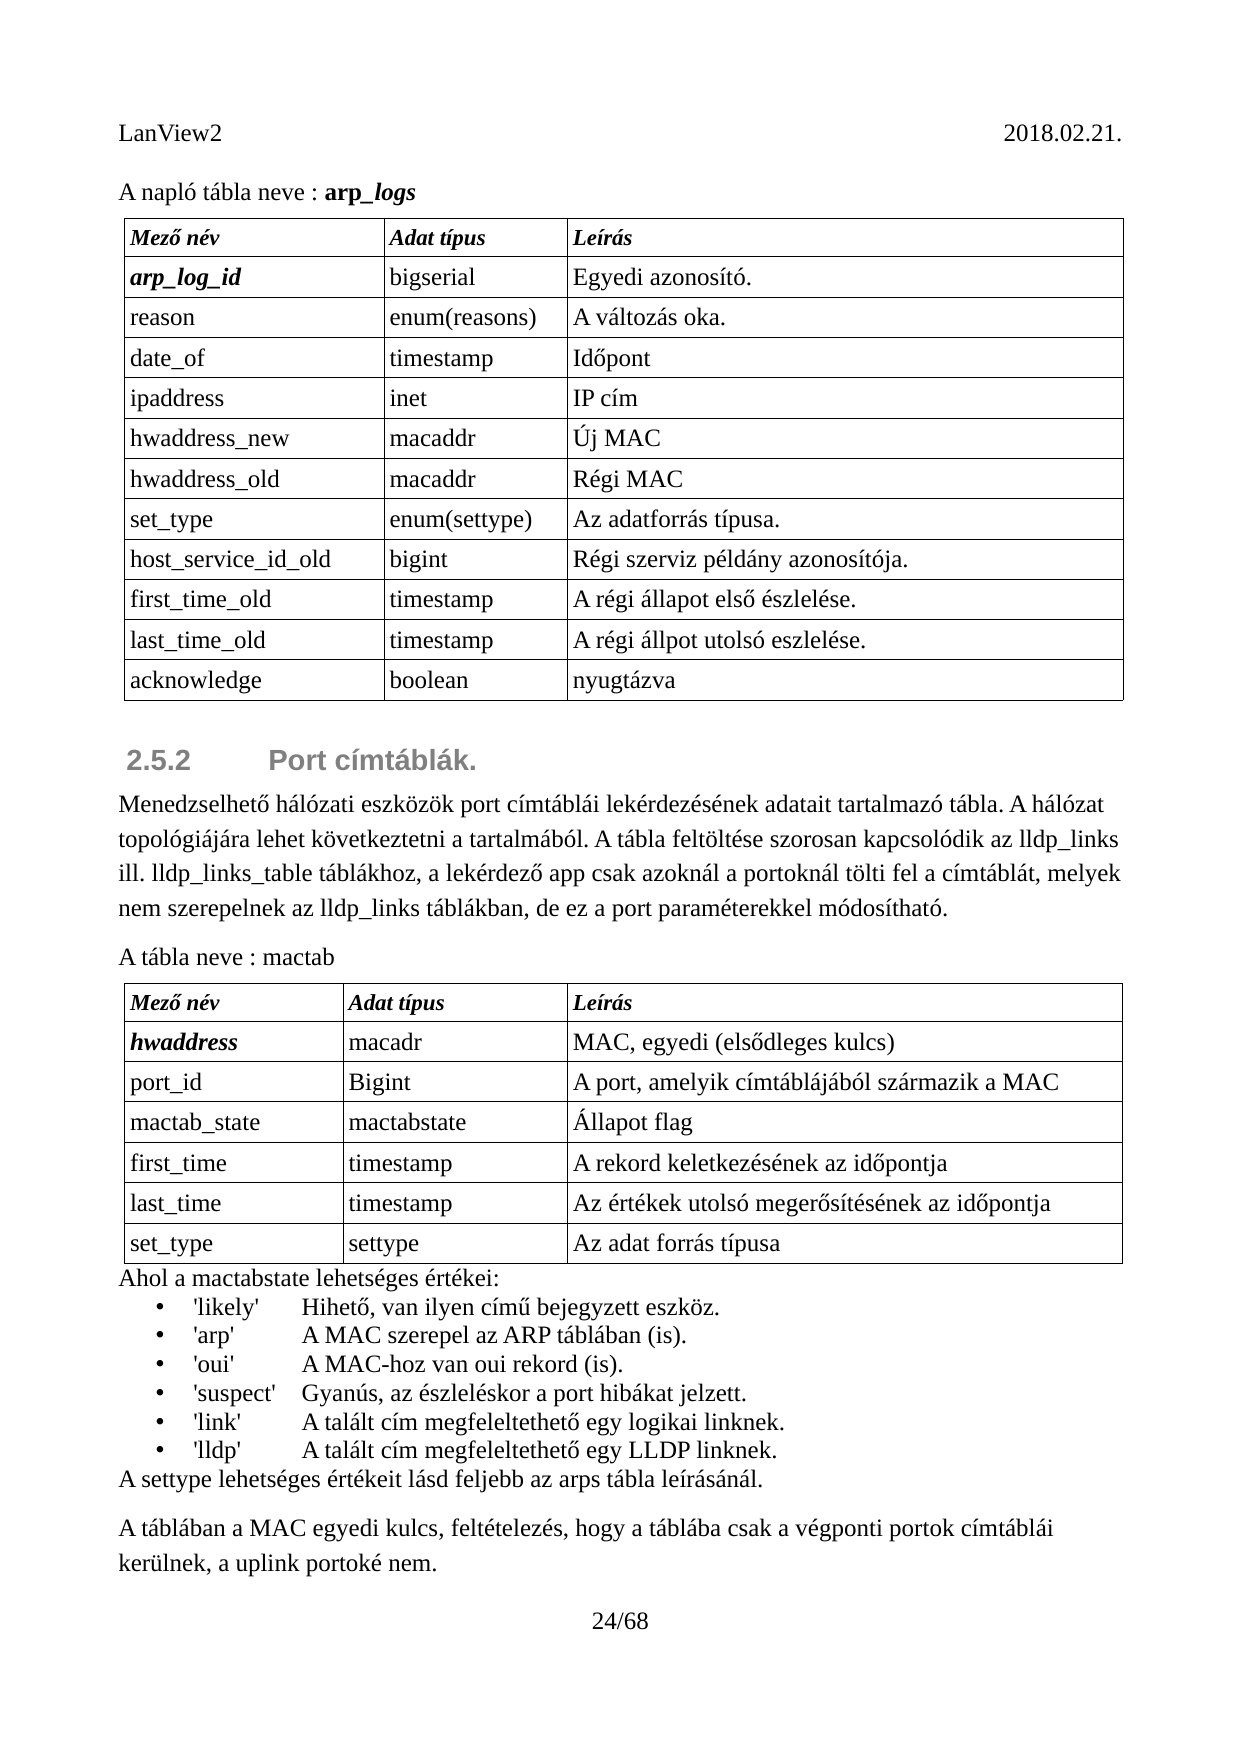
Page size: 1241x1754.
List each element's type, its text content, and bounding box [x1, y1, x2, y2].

table_cell first_time_old [125, 580, 384, 619]
table_cell A régi állapot első észlelése. [568, 580, 1123, 619]
table_cell inet [385, 378, 567, 417]
subtitle Port címtáblák. [118, 743, 1122, 777]
table_cell Időpont [568, 338, 1123, 377]
table_cell timestamp [385, 580, 567, 619]
table_cell mactab_state [125, 1102, 343, 1142]
text A tábla neve : mactab [118, 942, 1122, 970]
table_cell enum(reasons) [385, 298, 567, 337]
list 'lldp' A talált cím megfeleltethető egy LLDP linknek. [156, 1435, 1122, 1464]
table_cell reason [125, 298, 384, 337]
table_cell timestamp [385, 338, 567, 377]
table_cell set_type [125, 1224, 343, 1263]
text Menedzselhető hálózati eszközök port címtáblái lekérdezésének adatait tartalmazó tábla. A hálózat topológiájára lehet következtetni a tartalmából. A tábla feltöltése szorosan kapcsolódik az lldp_links ill. lldp_links_table táblákhoz, a lekérdező app csak azoknál a portoknál tölti fel a címtáblát, melyek nem szerepelnek az lldp_links táblákban, de ez a port paraméterekkel módosítható. [118, 789, 1122, 921]
table_cell Bigint [344, 1062, 567, 1101]
table_cell hwaddress [125, 1022, 343, 1061]
table_cell timestamp [344, 1143, 567, 1182]
list 'likely' Hihető, van ilyen című bejegyzett eszköz. [156, 1292, 1122, 1320]
text Ahol a mactabstate lehetséges értékei: [118, 1263, 1122, 1292]
table_cell last_time [125, 1183, 343, 1222]
table_cell Új MAC [568, 419, 1123, 458]
table_cell A rekord keletkezésének az időpontja [568, 1143, 1122, 1182]
table_cell nyugtázva [568, 660, 1123, 700]
table_cell host_service_id_old [125, 540, 384, 579]
table_cell bigserial [385, 257, 567, 297]
table_header Adat típus [344, 984, 567, 1021]
table_cell date_of [125, 338, 384, 377]
table_header Mező név [125, 219, 384, 256]
table_cell settype [344, 1224, 567, 1263]
text A táblában a MAC egyedi kulcs, feltételezés, hogy a táblába csak a végponti portok címtáblái kerülnek, a uplink portoké nem. [118, 1513, 1122, 1576]
text A napló tábla neve : arp_logs [118, 177, 1122, 206]
list 'link' A talált cím megfeleltethető egy logikai linknek. [156, 1407, 1122, 1435]
table_cell acknowledge [125, 660, 384, 700]
table_header Mező név [125, 984, 343, 1021]
table_cell macadr [344, 1022, 567, 1061]
list 'arp' A MAC szerepel az ARP táblában (is). [156, 1320, 1122, 1349]
table_cell bigint [385, 540, 567, 579]
table_cell macaddr [385, 419, 567, 458]
table_cell MAC, egyedi (elsődleges kulcs) [568, 1022, 1122, 1061]
table_header Leírás [568, 219, 1123, 256]
table_cell boolean [385, 660, 567, 700]
table_cell IP cím [568, 378, 1123, 417]
list 'suspect' Gyanús, az észleléskor a port hibákat jelzett. [156, 1378, 1122, 1407]
table_cell set_type [125, 499, 384, 538]
table_header Leírás [568, 984, 1122, 1021]
table_cell mactabstate [344, 1102, 567, 1142]
table_cell A port, amelyik címtáblájából származik a MAC [568, 1062, 1122, 1101]
table_cell hwaddress_new [125, 419, 384, 458]
table_cell Az értékek utolsó megerősítésének az időpontja [568, 1183, 1122, 1222]
table_header Adat típus [385, 219, 567, 256]
table_cell Régi szerviz példány azonosítója. [568, 540, 1123, 579]
list 'oui' A MAC-hoz van oui rekord (is). [156, 1349, 1122, 1378]
table_cell Egyedi azonosító. [568, 257, 1123, 297]
table_cell timestamp [344, 1183, 567, 1222]
table_cell port_id [125, 1062, 343, 1101]
text A settype lehetséges értékeit lásd feljebb az arps tábla leírásánál. [118, 1464, 1122, 1493]
table_cell macaddr [385, 459, 567, 498]
table_cell A régi állpot utolsó eszlelése. [568, 620, 1123, 659]
table_cell arp_log_id [125, 257, 384, 297]
table_cell A változás oka. [568, 298, 1123, 337]
table_cell first_time [125, 1143, 343, 1182]
table_cell last_time_old [125, 620, 384, 659]
table_cell Régi MAC [568, 459, 1123, 498]
table_cell Az adatforrás típusa. [568, 499, 1123, 538]
table_cell enum(settype) [385, 499, 567, 538]
table_cell Az adat forrás típusa [568, 1224, 1122, 1263]
table_cell Állapot flag [568, 1102, 1122, 1142]
table_cell ipaddress [125, 378, 384, 417]
table_cell timestamp [385, 620, 567, 659]
table_cell hwaddress_old [125, 459, 384, 498]
